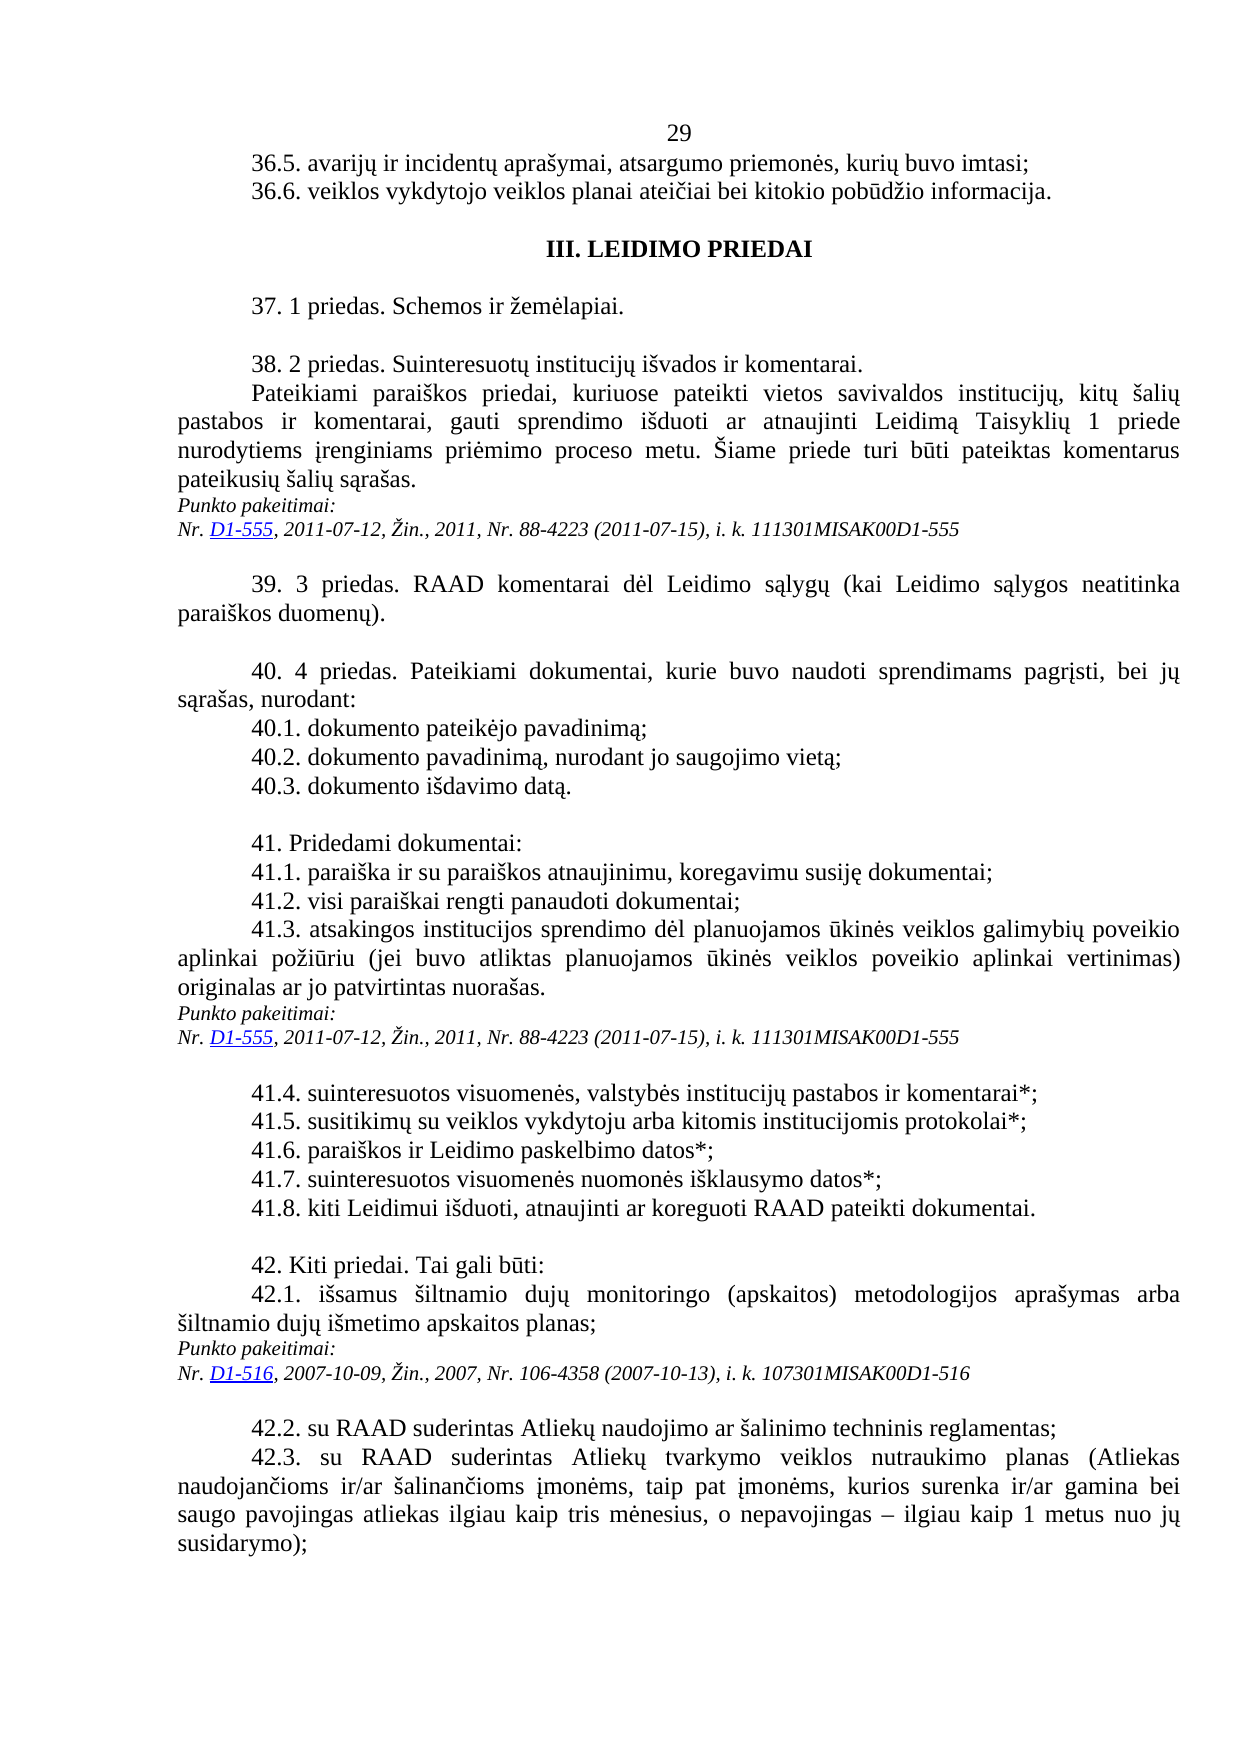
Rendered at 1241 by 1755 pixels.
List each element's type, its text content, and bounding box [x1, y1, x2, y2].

text 41.2. visi paraiškai rengti panaudoti dokumentai; [177, 886, 1181, 914]
text Punkto pakeitimai: [177, 493, 1181, 517]
text Nr. D1-555, 2011-07-12, Žin., 2011, Nr. 88-4223 (2011-07-15), i. k. 111301MISAK00D1-555 [177, 517, 1181, 541]
text 36.5. avarijų ir incidentų aprašymai, atsargumo priemonės, kurių buvo imtasi; [177, 148, 1181, 176]
text 40.2. dokumento pavadinimą, nurodant jo saugojimo vietą; [177, 742, 1181, 771]
text 41. Pridedami dokumentai: [177, 828, 1181, 857]
text 36.6. veiklos vykdytojo veiklos planai ateičiai bei kitokio pobūdžio informacija. [177, 176, 1181, 205]
text 42.2. su RAAD suderintas Atliekų naudojimo ar šalinimo techninis reglamentas; [177, 1413, 1181, 1442]
text Pateikiami paraiškos priedai, kuriuose pateikti vietos savivaldos institucijų, kitų šalių pastabos ir komentarai, gauti sprendimo išduoti ar atnaujinti Leidimą Taisyklių 1 priede nurodytiems įrenginiams priėmimo proceso metu. Šiame priede turi būti pateiktas komentarus pateikusių šalių sąrašas. [177, 378, 1181, 493]
text 38. 2 priedas. Suinteresuotų institucijų išvados ir komentarai. [177, 349, 1181, 378]
text 41.6. paraiškos ir Leidimo paskelbimo datos*; [177, 1135, 1181, 1164]
text 37. 1 priedas. Schemos ir žemėlapiai. [177, 291, 1181, 320]
text 39. 3 priedas. RAAD komentarai dėl Leidimo sąlygų (kai Leidimo sąlygos neatitinka paraiškos duomenų). [177, 569, 1181, 627]
text 42. Kiti priedai. Tai gali būti: [177, 1250, 1181, 1279]
text 41.1. paraiška ir su paraiškos atnaujinimu, koregavimu susiję dokumentai; [177, 857, 1181, 886]
text 42.3. su RAAD suderintas Atliekų tvarkymo veiklos nutraukimo planas (Atliekas naudojančioms ir/ar šalinančioms įmonėms, taip pat įmonėms, kurios surenka ir/ar gamina bei saugo pavojingas atliekas ilgiau kaip tris mėnesius, o nepavojingas – ilgiau kaip 1 metus nuo jų susidarymo); [177, 1442, 1181, 1557]
text 42.1. išsamus šiltnamio dujų monitoringo (apskaitos) metodologijos aprašymas arba šiltnamio dujų išmetimo apskaitos planas; [177, 1279, 1181, 1336]
text 41.7. suinteresuotos visuomenės nuomonės išklausymo datos*; [177, 1164, 1181, 1193]
text 40.3. dokumento išdavimo datą. [177, 771, 1181, 799]
text 40. 4 priedas. Pateikiami dokumentai, kurie buvo naudoti sprendimams pagrįsti, bei jų sąrašas, nurodant: [177, 656, 1181, 713]
text Punkto pakeitimai: [177, 1336, 1181, 1360]
text 41.4. suinteresuotos visuomenės, valstybės institucijų pastabos ir komentarai*; [177, 1078, 1181, 1106]
text Punkto pakeitimai: [177, 1001, 1181, 1025]
text 41.8. kiti Leidimui išduoti, atnaujinti ar koreguoti RAAD pateikti dokumentai. [177, 1193, 1181, 1221]
text Nr. D1-516, 2007-10-09, Žin., 2007, Nr. 106-4358 (2007-10-13), i. k. 107301MISAK00D1-516 [177, 1360, 1181, 1384]
text III. LEIDIMO PRIEDAI [177, 234, 1181, 263]
text 41.5. susitikimų su veiklos vykdytoju arba kitomis institucijomis protokolai*; [177, 1106, 1181, 1135]
text 41.3. atsakingos institucijos sprendimo dėl planuojamos ūkinės veiklos galimybių poveikio aplinkai požiūriu (jei buvo atliktas planuojamos ūkinės veiklos poveikio aplinkai vertinimas) originalas ar jo patvirtintas nuorašas. [177, 914, 1181, 1001]
text 40.1. dokumento pateikėjo pavadinimą; [177, 713, 1181, 742]
text Nr. D1-555, 2011-07-12, Žin., 2011, Nr. 88-4223 (2011-07-15), i. k. 111301MISAK00D1-555 [177, 1025, 1181, 1049]
